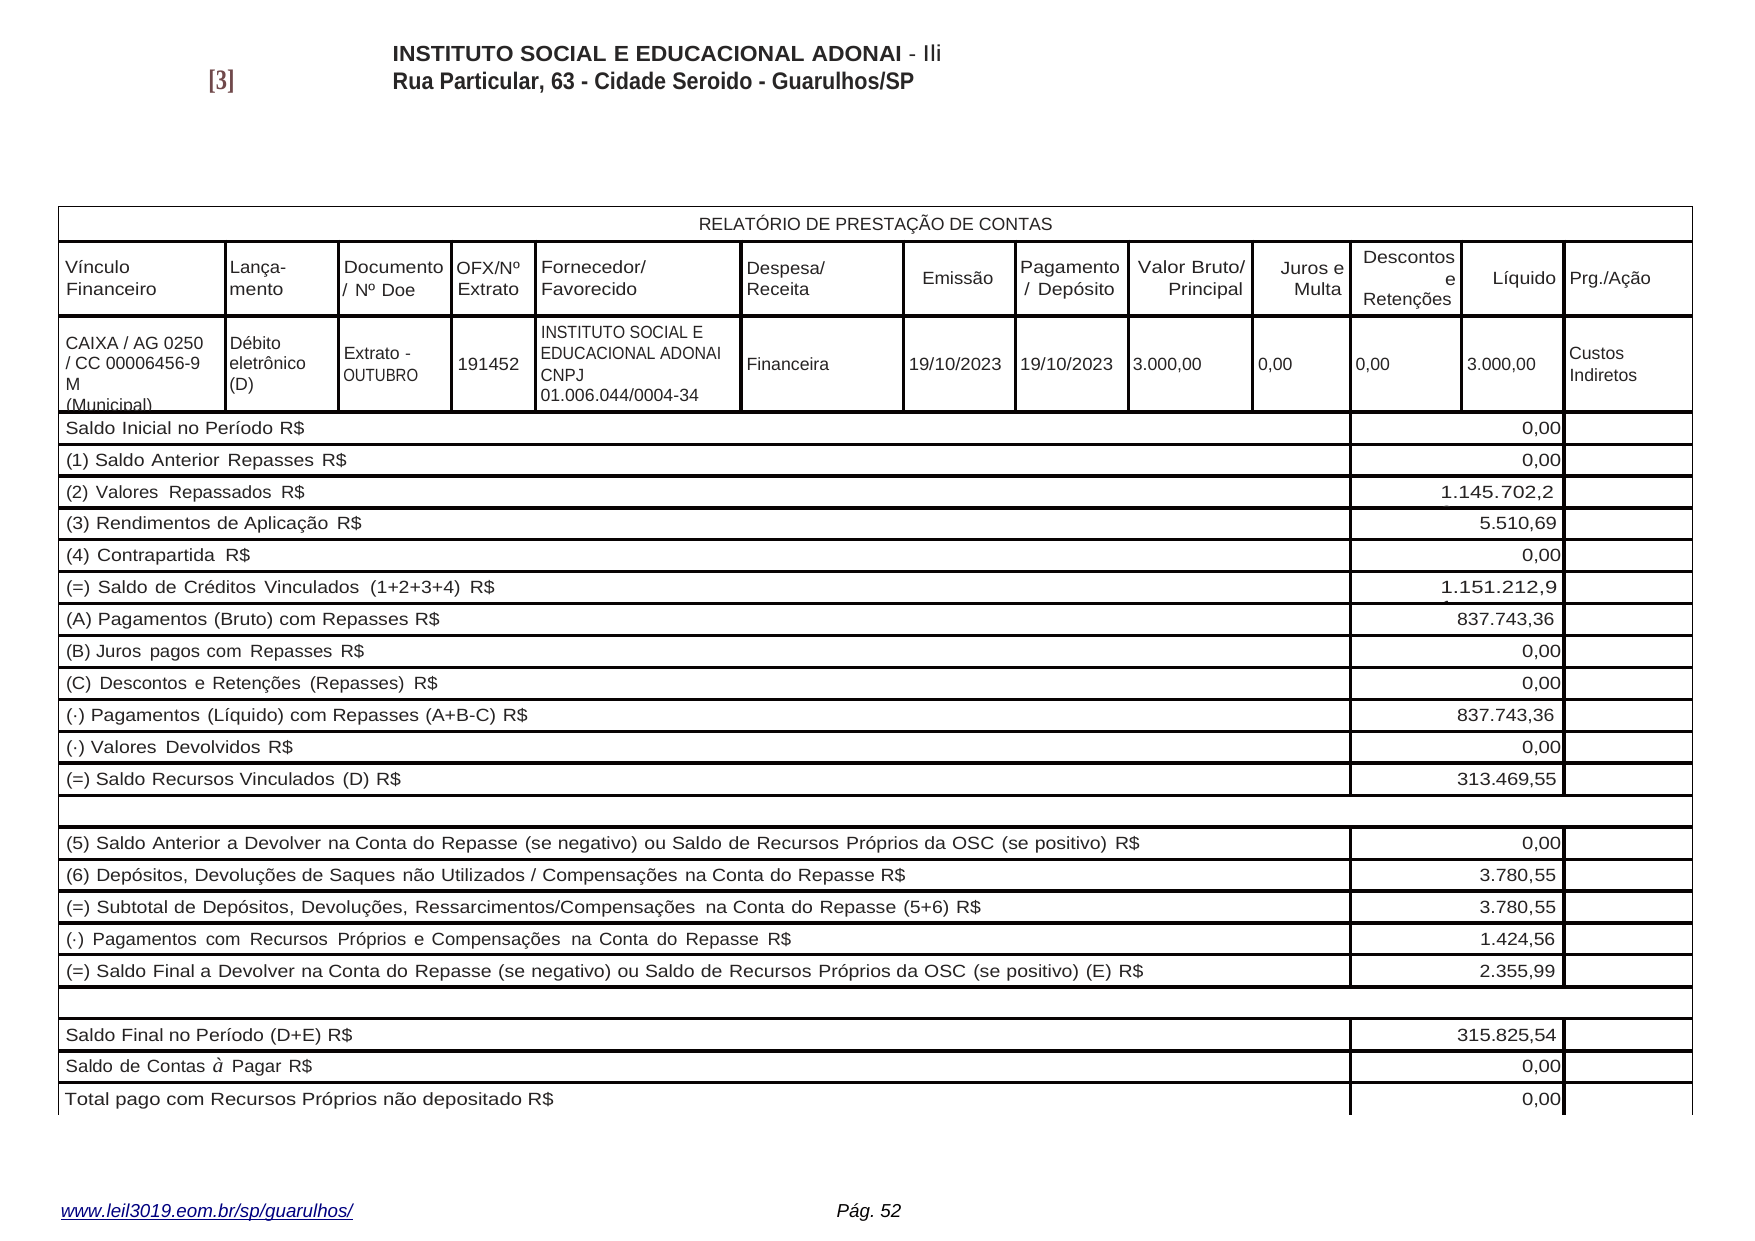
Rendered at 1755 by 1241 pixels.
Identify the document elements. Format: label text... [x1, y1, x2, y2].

table_cell 0,00 [1352, 669, 1562, 698]
table_cell (C) Descontos e Retenções (Repasses) R$ [59, 669, 1349, 698]
table_cell (1) Saldo Anterior Repasses R$ [59, 446, 1349, 474]
table_cell 1.151.212,91 [1352, 573, 1562, 602]
table_cell 0,00 [1352, 637, 1562, 666]
table_cell (·) Pagamentos com Recursos Próprios e Compensações na Conta do Repasse R$ [59, 925, 1349, 953]
table_cell 3.780,55 [1352, 861, 1562, 889]
table_cell Fornecedor/ Favorecido [537, 243, 739, 314]
table_cell (6) Depósitos, Devoluções de Saques não Utilizados / Compensações na Conta do Repasse R$ [59, 861, 1349, 889]
table_cell 3.000,00 [1130, 318, 1251, 410]
table_cell [1566, 669, 1692, 698]
table_cell [1566, 925, 1692, 953]
table_cell (4) Contrapartida R$ [59, 541, 1349, 570]
table_cell (=) Subtotal de Depósitos, Devoluções, Ressarcimentos/Compensações na Conta do Repasse (5+6) R$ [59, 893, 1349, 921]
table_cell [1566, 701, 1692, 730]
table_cell 837.743,36 [1352, 605, 1562, 634]
table_cell 1.424,56 [1352, 925, 1562, 953]
table_cell [1566, 765, 1692, 793]
table_cell Juros e Multa [1254, 243, 1349, 314]
table_cell Líquido [1463, 243, 1562, 314]
table_cell [1566, 541, 1692, 570]
table_cell 837.743,36 [1352, 701, 1562, 730]
table_cell [1566, 605, 1692, 634]
table_cell (=) Saldo de Créditos Vinculados (1+2+3+4) R$ [59, 573, 1349, 602]
table_cell [1566, 861, 1692, 889]
table_cell Saldo Final no Período (D+E) R$ [59, 1020, 1349, 1049]
table_cell [59, 989, 1692, 1017]
table_cell 3.000,00 [1463, 318, 1562, 410]
table_cell Vínculo Financeiro [59, 243, 224, 314]
table_cell 19/10/2023 [905, 318, 1014, 410]
table_cell (3) Rendimentos de Aplicação R$ [59, 510, 1349, 538]
table_cell (=) Saldo Final a Devolver na Conta do Repasse (se negativo) ou Saldo de Recursos Próprios da OSC (se positivo) (E) R$ [59, 956, 1349, 985]
table_cell 3.780,55 [1352, 893, 1562, 921]
table_cell (=) Saldo Recursos Vinculados (D) R$ [59, 765, 1349, 793]
table_cell Pagamento / Depósito [1017, 243, 1127, 314]
table_cell 0,00 [1352, 446, 1562, 474]
table_cell 313.469,55 [1352, 765, 1562, 793]
table_cell (·) Valores Devolvidos R$ [59, 733, 1349, 761]
table_cell Saldo Inicial no Período R$ [59, 414, 1349, 442]
table_cell 2.355,99 [1352, 956, 1562, 985]
table_cell 0,00 [1352, 1084, 1562, 1115]
table_cell [1566, 414, 1692, 442]
table_cell [1566, 637, 1692, 666]
table_cell Lança- mento [227, 243, 337, 314]
table_cell [59, 797, 1692, 825]
table_cell 0,00 [1352, 1053, 1562, 1081]
table_cell Custos Indiretos [1566, 318, 1692, 410]
table_cell (·) Pagamentos (Líquido) com Repasses (A+B-C) R$ [59, 701, 1349, 730]
table_cell 0,00 [1254, 318, 1349, 410]
table_cell Descontos e Retenções [1352, 243, 1460, 314]
table_cell 0,00 [1352, 733, 1562, 761]
table_cell 0,00 [1352, 829, 1562, 857]
table_cell [1566, 1053, 1692, 1081]
table_cell 0,00 [1352, 414, 1562, 442]
table_cell 1.145.702,22 [1352, 478, 1562, 506]
table_cell Documento / Nº Doe [340, 243, 450, 314]
table_cell INSTITUTO SOCIAL E EDUCACIONAL ADONAI CNPJ 01.006.044/0004-34 [537, 318, 739, 410]
table_cell [1566, 573, 1692, 602]
table_cell Valor Bruto/ Principal [1130, 243, 1251, 314]
table_cell [1566, 893, 1692, 921]
table_cell Emissão [905, 243, 1014, 314]
table_cell 0,00 [1352, 318, 1460, 410]
table_cell Financeira [743, 318, 902, 410]
table_cell Débito eletrônico (D) [227, 318, 337, 410]
table_cell [1566, 446, 1692, 474]
table_cell [1566, 733, 1692, 761]
table_cell 315.825,54 [1352, 1020, 1562, 1049]
table_cell Saldo de Contas à Pagar R$ [59, 1053, 1349, 1081]
table_cell Extrato - OUTUBRO [340, 318, 450, 410]
table_cell (2) Valores Repassados R$ [59, 478, 1349, 506]
table_cell [1566, 478, 1692, 506]
table_cell CAIXA / AG 0250 / CC 00006456-9 M (Municipal) [59, 318, 224, 410]
table_cell OFX/Nº Extrato [453, 243, 534, 314]
table_cell [1566, 956, 1692, 985]
table_cell [1566, 510, 1692, 538]
table_cell 19/10/2023 [1017, 318, 1127, 410]
table_cell Prg./Ação [1566, 243, 1692, 314]
table_cell Despesa/ Receita [743, 243, 902, 314]
table_header RELATÓRIO DE PRESTAÇÃO DE CONTAS [59, 207, 1692, 239]
table_cell (A) Pagamentos (Bruto) com Repasses R$ [59, 605, 1349, 634]
table_cell Total pago com Recursos Próprios não depositado R$ [59, 1084, 1349, 1115]
table_cell 0,00 [1352, 541, 1562, 570]
table_cell [1566, 1020, 1692, 1049]
table_cell 5.510,69 [1352, 510, 1562, 538]
table_cell (B) Juros pagos com Repasses R$ [59, 637, 1349, 666]
table_cell [1566, 1084, 1692, 1115]
table_cell (5) Saldo Anterior a Devolver na Conta do Repasse (se negativo) ou Saldo de Recursos Próprios da OSC (se positivo) R$ [59, 829, 1349, 857]
table_cell [1566, 829, 1692, 857]
table_cell 191452 [453, 318, 534, 410]
